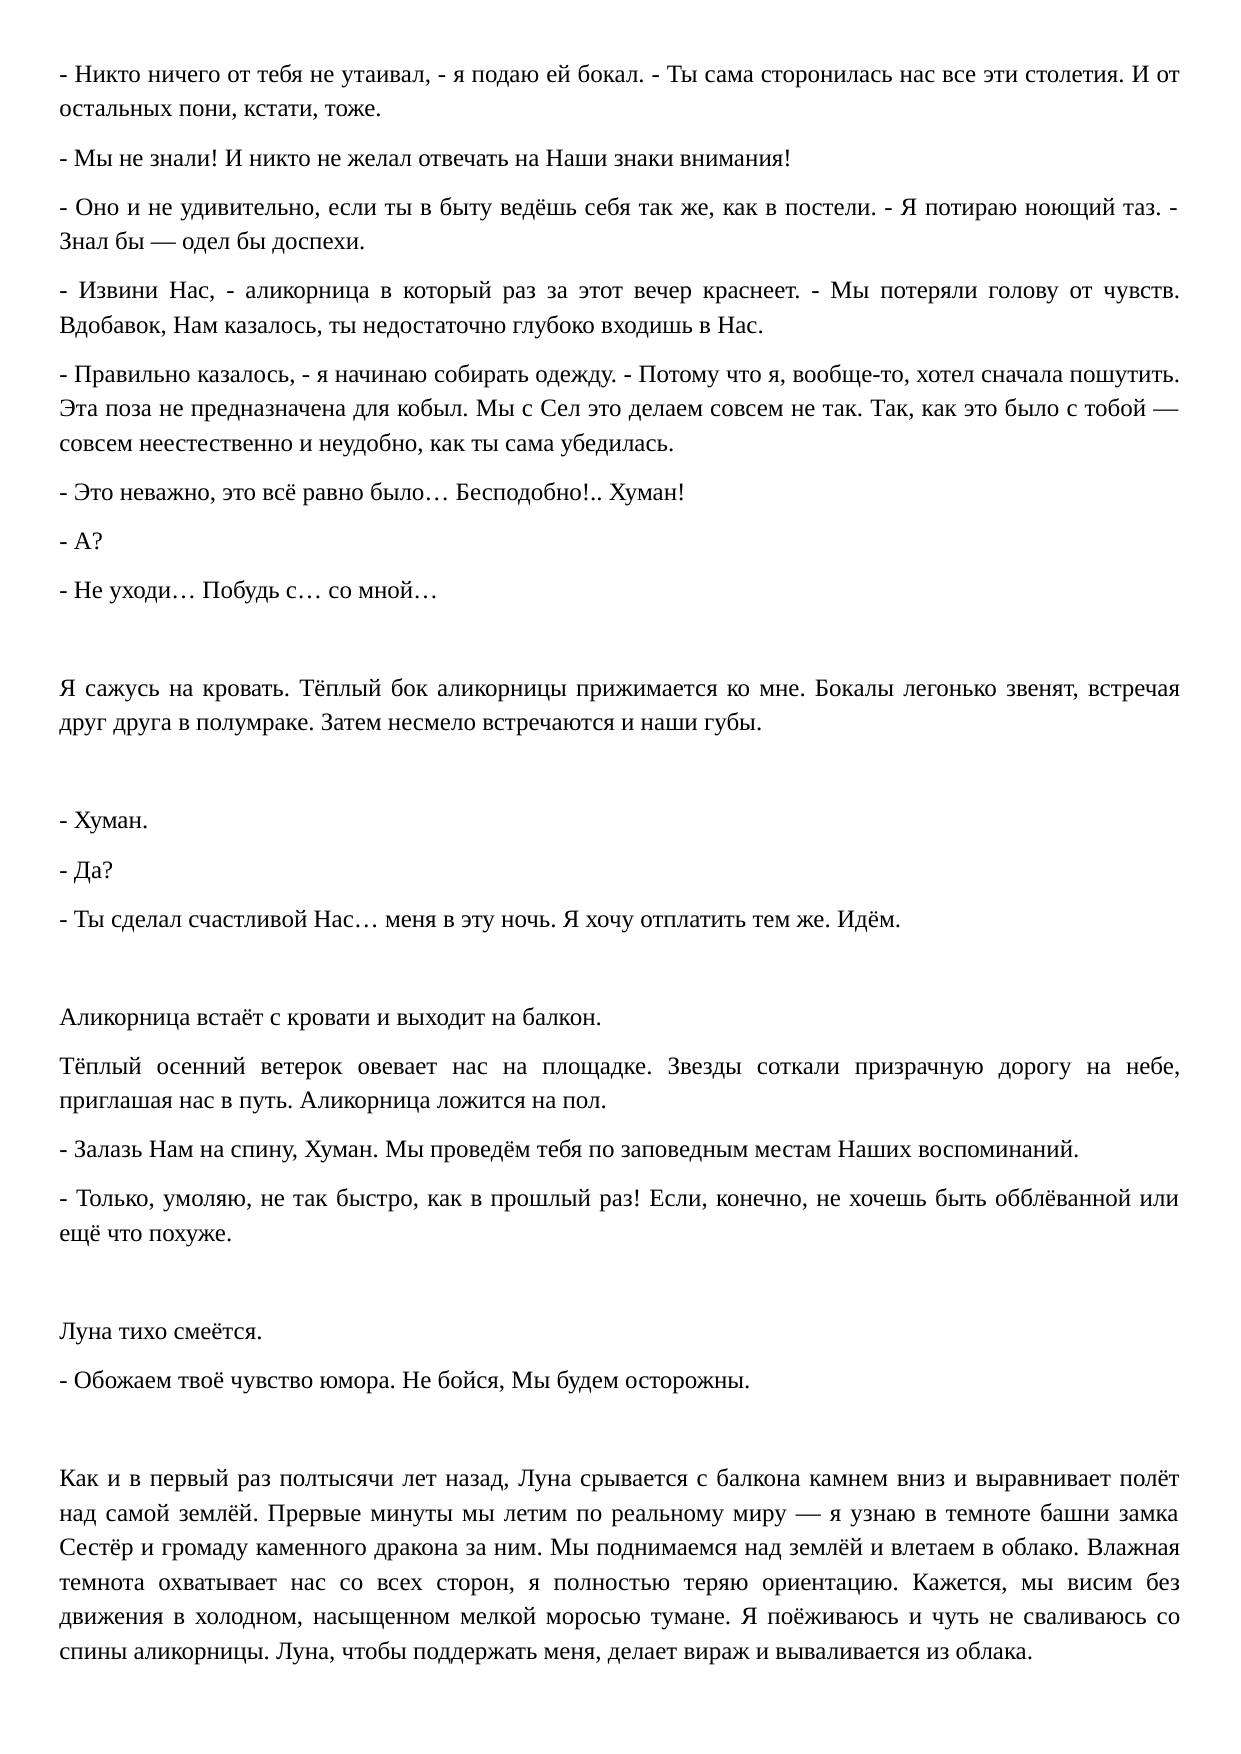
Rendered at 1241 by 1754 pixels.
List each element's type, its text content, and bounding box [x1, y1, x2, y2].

text - Только, умоляю, не так быстро, как в прошлый раз! Если, конечно, не хочешь быть обблёванной или ещё что похуже. [59, 1183, 1181, 1247]
text - Никто ничего от тебя не утаивал, - я подаю ей бокал. - Ты сама сторонилась нас все эти столетия. И от остальных пони, кстати, тоже. [59, 59, 1181, 122]
text - А? [59, 526, 1181, 554]
text - Обожаем твоё чувство юмора. Не бойся, Мы будем осторожны. [59, 1365, 1181, 1394]
text - Мы не знали! И никто не желал отвечать на Наши знаки внимания! [59, 143, 1181, 171]
text - Оно и не удивительно, если ты в быту ведёшь себя так же, как в постели. - Я потираю ноющий таз. - Знал бы — одел бы доспехи. [59, 192, 1181, 255]
text - Хуман. [59, 806, 1181, 834]
text - Да? [59, 855, 1181, 883]
text Луна тихо смеётся. [59, 1316, 1181, 1345]
text Как и в первый раз полтысячи лет назад, Луна срывается с балкона камнем вниз и выравнивает полёт над самой землёй. Прервые минуты мы летим по реальному миру — я узнаю в темноте башни замка Сестёр и громаду каменного дракона за ним. Мы поднимаемся над землёй и влетаем в облако. Влажная темнота охватывает нас со всех сторон, я полностью теряю ориентацию. Кажется, мы висим без движения в холодном, насыщенном мелкой моросью тумане. Я поёживаюсь и чуть не сваливаюсь со спины аликорницы. Луна, чтобы поддержать меня, делает вираж и вываливается из облака. [59, 1463, 1181, 1664]
text - Не уходи… Побудь с… со мной… [59, 575, 1181, 604]
text - Это неважно, это всё равно было… Бесподобно!.. Хуман! [59, 477, 1181, 506]
text Я сажусь на кровать. Тёплый бок аликорницы прижимается ко мне. Бокалы легонько звенят, встречая друг друга в полумраке. Затем несмело встречаются и наши губы. [59, 673, 1181, 736]
text - Ты сделал счастливой Нас… меня в эту ночь. Я хочу отплатить тем же. Идём. [59, 904, 1181, 932]
text Тёплый осенний ветерок овевает нас на площадке. Звезды соткали призрачную дорогу на небе, приглашая нас в путь. Аликорница ложится на пол. [59, 1051, 1181, 1114]
text - Извини Нас, - аликорница в который раз за этот вечер краснеет. - Мы потеряли голову от чувств. Вдобавок, Нам казалось, ты недостаточно глубоко входишь в Нас. [59, 275, 1181, 338]
text Аликорница встаёт с кровати и выходит на балкон. [59, 1002, 1181, 1031]
text - Залазь Нам на спину, Хуман. Мы проведём тебя по заповедным местам Наших воспоминаний. [59, 1134, 1181, 1163]
text - Правильно казалось, - я начинаю собирать одежду. - Потому что я, вообще-то, хотел сначала пошутить. Эта поза не предназначена для кобыл. Мы с Сел это делаем совсем не так. Так, как это было с тобой — совсем неестественно и неудобно, как ты сама убедилась. [59, 359, 1181, 456]
